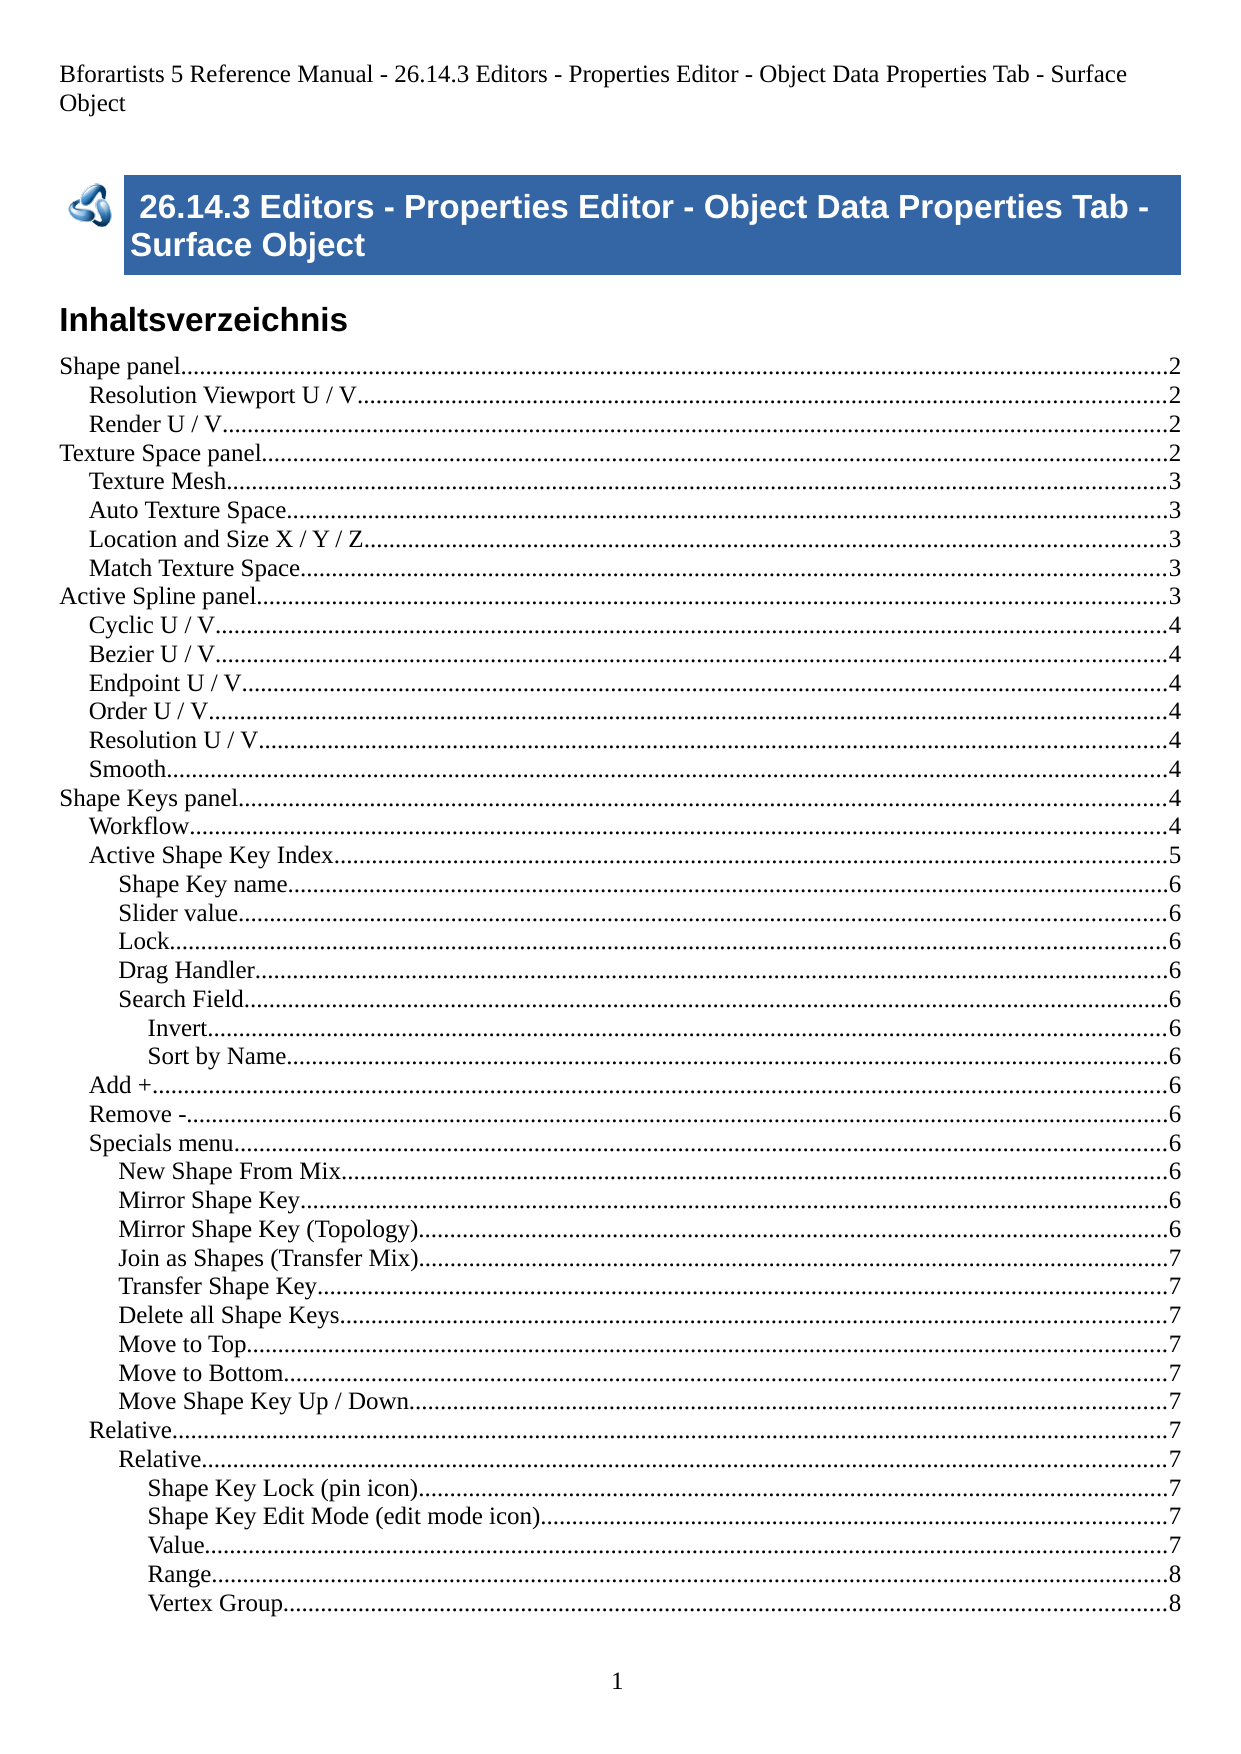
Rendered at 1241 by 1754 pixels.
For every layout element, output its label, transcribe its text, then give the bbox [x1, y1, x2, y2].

text Shape Key Edit Mode (edit mode icon) 7 [147, 1501, 1181, 1530]
text Resolution U / V 4 [88, 725, 1181, 754]
text Move to Bottom 7 [118, 1358, 1181, 1386]
text Cyclic U / V 4 [88, 610, 1181, 639]
text Endpoint U / V 4 [88, 668, 1181, 696]
text Active Spline panel 3 [59, 581, 1181, 610]
text Range 8 [147, 1559, 1181, 1588]
table_header 26.14.3 Editors - Properties Editor - Object Data Properties Tab - Surface Object [124, 175, 1181, 275]
text Relative 7 [88, 1415, 1181, 1444]
text Smooth 4 [88, 754, 1181, 783]
text Value 7 [147, 1530, 1181, 1559]
text Add + 6 [88, 1070, 1181, 1099]
text Lock 6 [118, 926, 1181, 955]
text Transfer Shape Key 7 [118, 1271, 1181, 1300]
text Bezier U / V 4 [88, 639, 1181, 668]
text Slider value 6 [118, 898, 1181, 926]
text New Shape From Mix 6 [118, 1156, 1181, 1185]
text Shape Key Lock (pin icon) 7 [147, 1473, 1181, 1501]
text Remove - 6 [88, 1099, 1181, 1128]
text Search Field 6 [118, 984, 1181, 1013]
subtitle Inhaltsverzeichnis [59, 300, 1181, 339]
text Move Shape Key Up / Down 7 [118, 1386, 1181, 1415]
text Mirror Shape Key 6 [118, 1185, 1181, 1214]
table_header [59, 175, 124, 275]
picture [65, 180, 114, 230]
text Location and Size X / Y / Z 3 [88, 524, 1181, 553]
text Render U / V 2 [88, 409, 1181, 438]
text Drag Handler 6 [118, 955, 1181, 984]
text Join as Shapes (Transfer Mix) 7 [118, 1243, 1181, 1271]
text Relative 7 [118, 1444, 1181, 1473]
text Shape Keys panel 4 [59, 783, 1181, 811]
text Auto Texture Space 3 [88, 495, 1181, 524]
text Order U / V 4 [88, 696, 1181, 725]
text Match Texture Space 3 [88, 553, 1181, 581]
text Specials menu 6 [88, 1128, 1181, 1156]
text Resolution Viewport U / V 2 [88, 380, 1181, 409]
text Shape Key name 6 [118, 869, 1181, 898]
text Mirror Shape Key (Topology) 6 [118, 1214, 1181, 1243]
text Workflow 4 [88, 811, 1181, 840]
text Invert 6 [147, 1013, 1181, 1041]
text Vertex Group 8 [147, 1588, 1181, 1616]
text Texture Mesh 3 [88, 466, 1181, 495]
text Move to Top 7 [118, 1329, 1181, 1358]
text Texture Space panel 2 [59, 438, 1181, 466]
text Shape panel 2 [59, 351, 1181, 380]
text Sort by Name 6 [147, 1041, 1181, 1070]
text Delete all Shape Keys 7 [118, 1300, 1181, 1329]
text Active Shape Key Index 5 [88, 840, 1181, 869]
